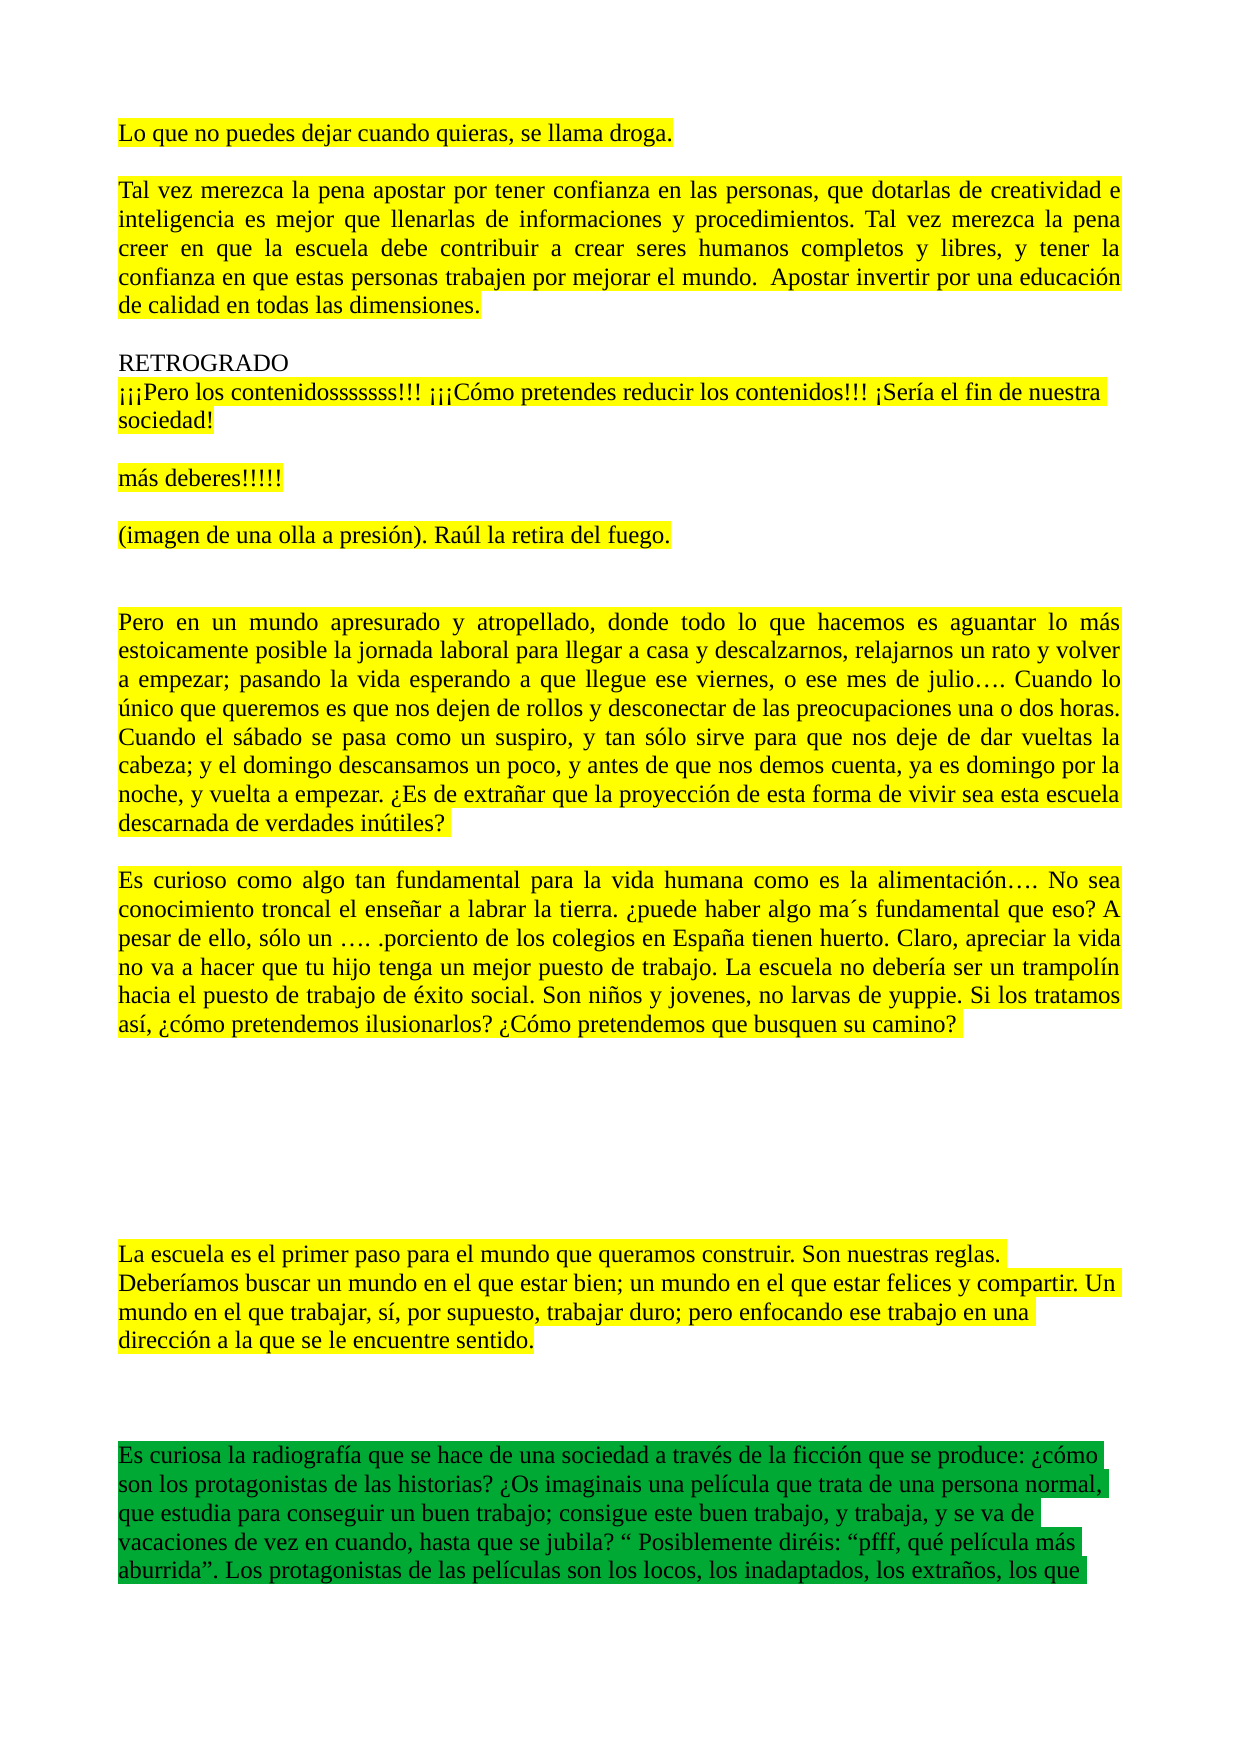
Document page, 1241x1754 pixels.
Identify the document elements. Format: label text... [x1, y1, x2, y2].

text La escuela es el primer paso para el mundo que queramos construir. Son nuestras reglas. Deberíamos buscar un mundo en el que estar bien; un mundo en el que estar felices y compartir. Un mundo en el que trabajar, sí, por supuesto, trabajar duro; pero enfocando ese trabajo en una dirección a la que se le encuentre sentido. [118, 1239, 1122, 1354]
text ¡¡¡Pero los contenidosssssss!!! ¡¡¡Cómo pretendes reducir los contenidos!!! ¡Sería el fin de nuestra sociedad! [118, 377, 1122, 434]
text Es curiosa la radiografía que se hace de una sociedad a través de la ficción que se produce: ¿cómo son los protagonistas de las historias? ¿Os imaginais una película que trata de una persona normal, que estudia para conseguir un buen trabajo; consigue este buen trabajo, y trabaja, y se va de vacaciones de vez en cuando, hasta que se jubila? “ Posiblemente diréis: “pfff, qué película más aburrida”. Los protagonistas de las películas son los locos, los inadaptados, los extraños, los que [118, 1441, 1122, 1584]
text Es curioso como algo tan fundamental para la vida humana como es la alimentación…. No sea conocimiento troncal el enseñar a labrar la tierra. ¿puede haber algo ma´s fundamental que eso? A pesar de ello, sólo un …. .porciento de los colegios en España tienen huerto. Claro, apreciar la vida no va a hacer que tu hijo tenga un mejor puesto de trabajo. La escuela no debería ser un trampolín hacia el puesto de trabajo de éxito social. Son niños y jovenes, no larvas de yuppie. Si los tratamos así, ¿cómo pretendemos ilusionarlos? ¿Cómo pretendemos que busquen su camino? [118, 866, 1122, 1038]
text RETROGRADO [118, 348, 1122, 377]
text más deberes!!!!! [118, 463, 1122, 492]
text Pero en un mundo apresurado y atropellado, donde todo lo que hacemos es aguantar lo más estoicamente posible la jornada laboral para llegar a casa y descalzarnos, relajarnos un rato y volver a empezar; pasando la vida esperando a que llegue ese viernes, o ese mes de julio…. Cuando lo único que queremos es que nos dejen de rollos y desconectar de las preocupaciones una o dos horas. Cuando el sábado se pasa como un suspiro, y tan sólo sirve para que nos deje de dar vueltas la cabeza; y el domingo descansamos un poco, y antes de que nos demos cuenta, ya es domingo por la noche, y vuelta a empezar. ¿Es de extrañar que la proyección de esta forma de vivir sea esta escuela descarnada de verdades inútiles? [118, 607, 1122, 837]
text Tal vez merezca la pena apostar por tener confianza en las personas, que dotarlas de creatividad e inteligencia es mejor que llenarlas de informaciones y procedimientos. Tal vez merezca la pena creer en que la escuela debe contribuir a crear seres humanos completos y libres, y tener la confianza en que estas personas trabajen por mejorar el mundo. Apostar invertir por una educación de calidad en todas las dimensiones. [118, 176, 1122, 319]
text Lo que no puedes dejar cuando quieras, se llama droga. [118, 118, 1122, 147]
text (imagen de una olla a presión). Raúl la retira del fuego. [118, 521, 1122, 549]
